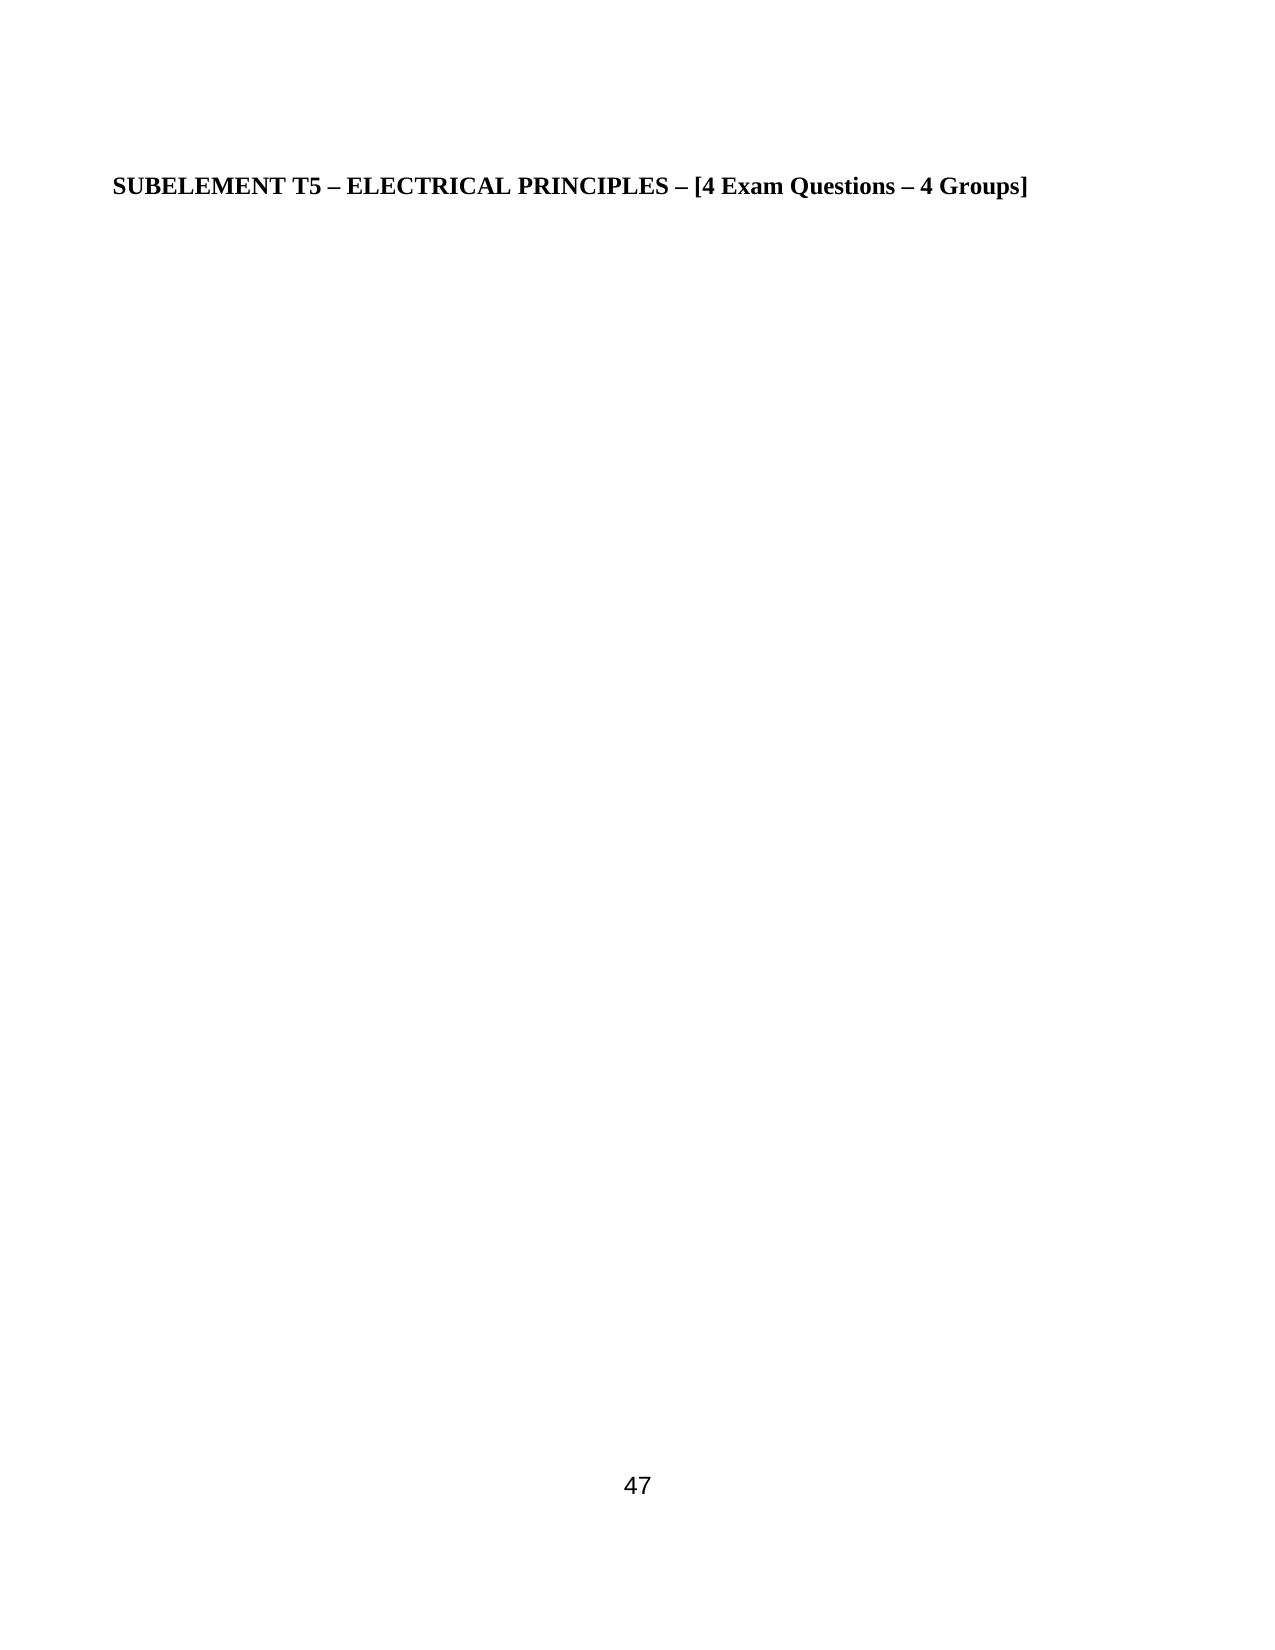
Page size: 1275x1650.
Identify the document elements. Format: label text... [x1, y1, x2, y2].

subtitle SUBELEMENT T5 – ELECTRICAL PRINCIPLES – [4 Exam Questions – 4 Groups] [112, 171, 1162, 200]
